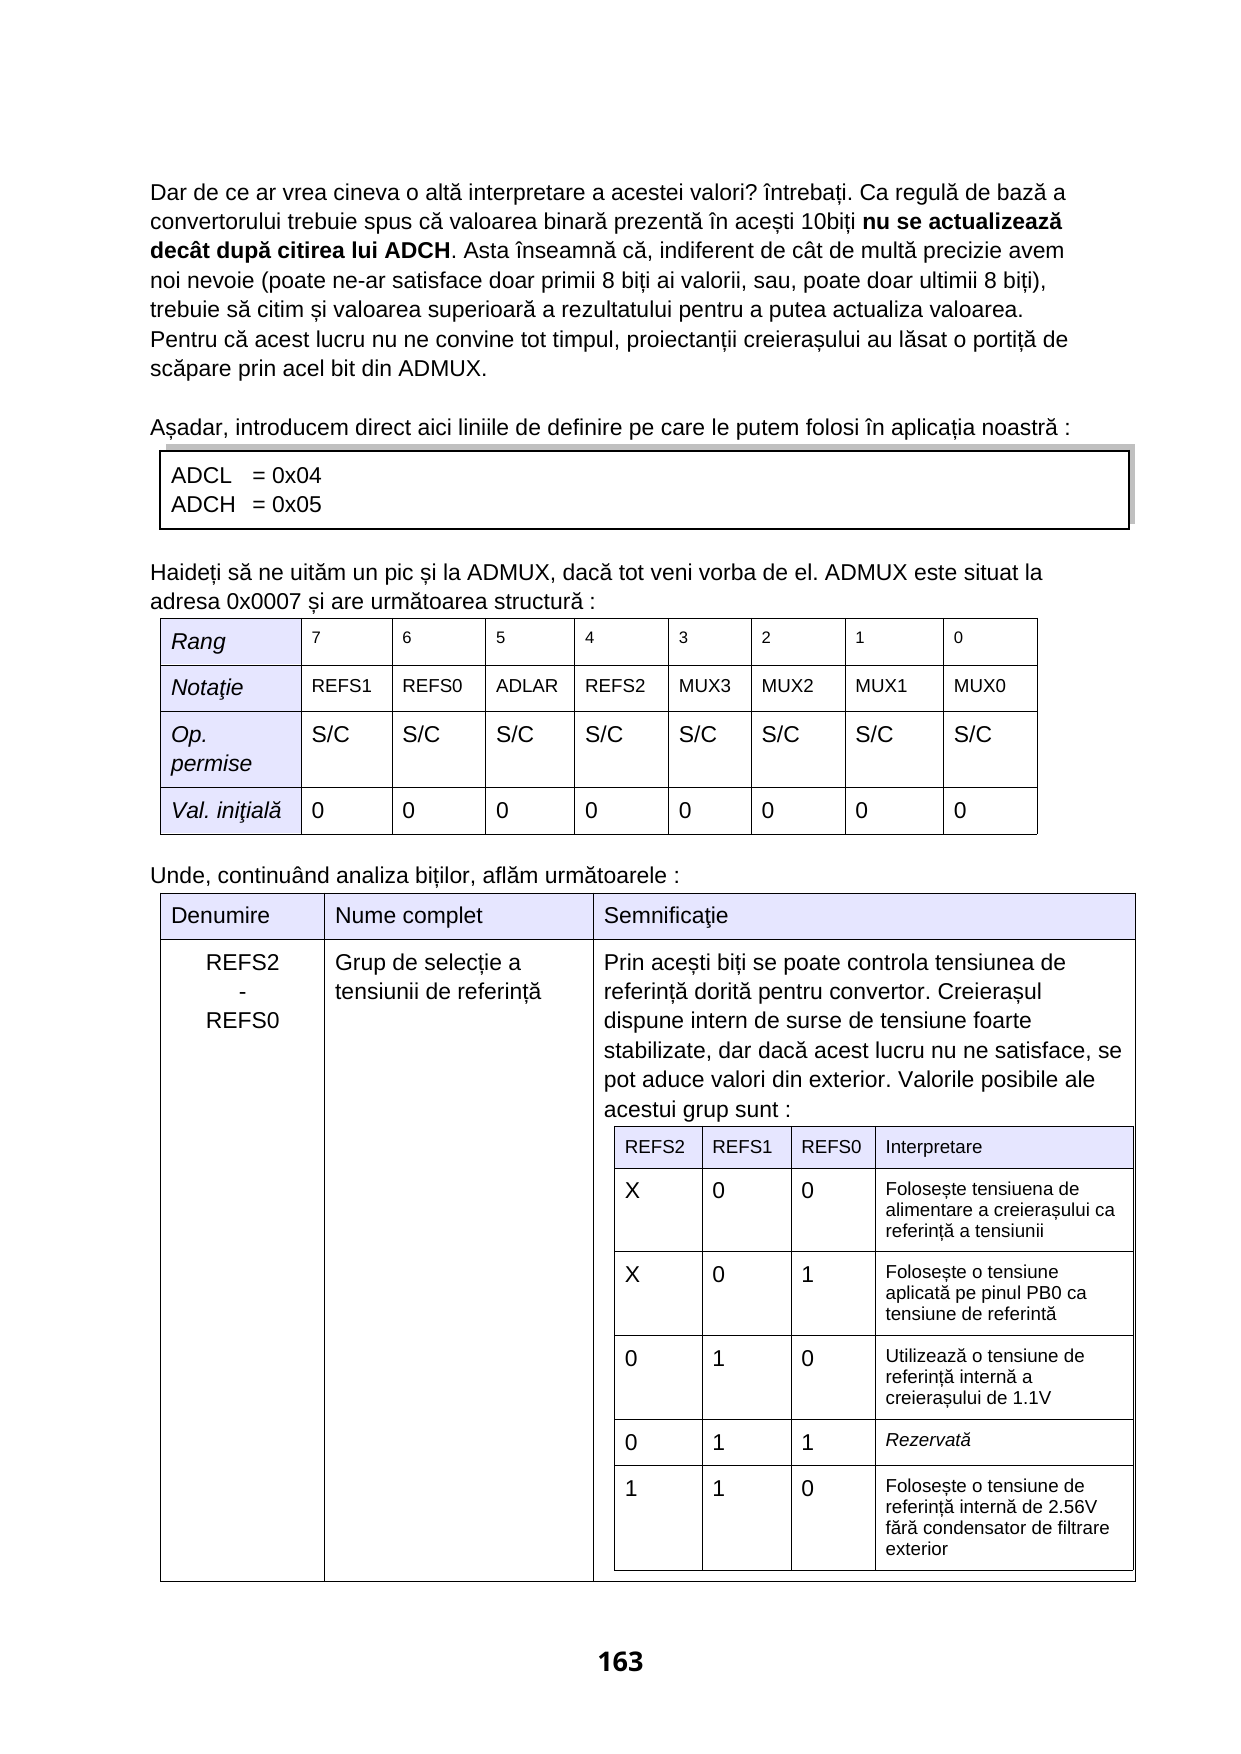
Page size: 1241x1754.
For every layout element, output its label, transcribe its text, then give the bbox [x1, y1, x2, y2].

table_cell 0 [752, 788, 845, 833]
table_cell Rezervată [876, 1420, 1133, 1465]
table_cell Op. permise [161, 712, 301, 787]
table_cell 0 [302, 788, 392, 833]
table_cell MUX1 [846, 666, 943, 711]
table_header 2 [752, 619, 845, 664]
table_cell 1 [615, 1466, 702, 1570]
table_cell Notaţie [161, 666, 301, 711]
table_cell REFS1 [302, 666, 392, 711]
table_cell Folosește o tensiune de referință internă de 2.56V fără condensator de filtrare exterior [876, 1466, 1133, 1570]
table_cell Prin acești biți se poate controla tensiunea de referință dorită pentru convertor. Creierașul dispune intern de surse de tensiune foarte stabilizate, dar dacă acest lucru nu ne satisface, se pot aduce valori din exterior. Valorile posibile ale acestui grup sunt : [594, 940, 1135, 1581]
table_cell 0 [615, 1420, 702, 1465]
table_cell REFS0 [393, 666, 485, 711]
table_cell S/C [575, 712, 668, 787]
table_cell 1 [703, 1336, 791, 1419]
table_header Denumire [161, 894, 324, 939]
text Așadar, introducem direct aici liniile de definire pe care le putem folosi în aplicația noastră : [150, 414, 1091, 440]
table_cell 0 [944, 788, 1037, 833]
table_cell 0 [703, 1252, 791, 1335]
table_cell MUX0 [944, 666, 1037, 711]
table_cell 0 [615, 1336, 702, 1419]
table_cell 0 [792, 1169, 875, 1251]
table_header 1 [846, 619, 943, 664]
table_cell S/C [846, 712, 943, 787]
table_header 7 [302, 619, 392, 664]
table_cell Utilizează o tensiune de referință internă a creierașului de 1.1V [876, 1336, 1133, 1419]
table_cell S/C [944, 712, 1037, 787]
text Dar de ce ar vrea cineva o altă interpretare a acestei valori? întrebați. Ca regulă de bază a convertorului trebuie spus că valoarea binară prezentă în acești 10biți nu se actualizează decât după citirea lui ADCH. Asta înseamnă că, indiferent de cât de multă precizie avem noi nevoie (poate ne-ar satisface doar primii 8 biți ai valorii, sau, poate doar ultimii 8 biți), trebuie să citim și valoarea superioară a rezultatului pentru a putea actualiza valoarea. Pentru că acest lucru nu ne convine tot timpul, proiectanții creierașului au lăsat o portiță de scăpare prin acel bit din ADMUX. [150, 179, 1091, 381]
table_cell 0 [846, 788, 943, 833]
table_cell 1 [792, 1420, 875, 1465]
table_cell MUX2 [752, 666, 845, 711]
table_cell S/C [752, 712, 845, 787]
table_header REFS0 [792, 1127, 875, 1168]
table_cell S/C [393, 712, 485, 787]
table_header REFS1 [703, 1127, 791, 1168]
table_cell 0 [703, 1169, 791, 1251]
text Haideți să ne uităm un pic și la ADMUX, dacă tot veni vorba de el. ADMUX este situat la adresa 0x0007 și are următoarea structură : [150, 559, 1091, 614]
table_cell Grup de selecție a tensiunii de referință [325, 940, 593, 1581]
table_cell 0 [792, 1466, 875, 1570]
table_header ADCL = 0x04 ADCH = 0x05 [161, 452, 1128, 528]
table_header 4 [575, 619, 668, 664]
table_cell S/C [669, 712, 751, 787]
table_cell 0 [393, 788, 485, 833]
table_cell ADLAR [486, 666, 574, 711]
table_cell S/C [486, 712, 574, 787]
table_cell 1 [703, 1466, 791, 1570]
table_cell 1 [703, 1420, 791, 1465]
table_cell Folosește tensiuena de alimentare a creierașului ca referință a tensiunii [876, 1169, 1133, 1251]
table_cell REFS2 - REFS0 [161, 940, 324, 1581]
table_cell REFS2 [575, 666, 668, 711]
table_cell 1 [792, 1252, 875, 1335]
table_header REFS2 [615, 1127, 702, 1168]
table_header Nume complet [325, 894, 593, 939]
table_cell Folosește o tensiune aplicată pe pinul PB0 ca tensiune de referintă [876, 1252, 1133, 1335]
table_cell S/C [302, 712, 392, 787]
table_cell 0 [792, 1336, 875, 1419]
table_cell Val. iniţială [161, 788, 301, 833]
text Unde, continuând analiza biților, aflăm următoarele : [150, 863, 1091, 889]
table_header Interpretare [876, 1127, 1133, 1168]
table_cell MUX3 [669, 666, 751, 711]
table_header 0 [944, 619, 1037, 664]
table_cell 0 [669, 788, 751, 833]
table_header 5 [486, 619, 574, 664]
table_cell 0 [575, 788, 668, 833]
table_header Semnificaţie [594, 894, 1135, 939]
table_header Rang [161, 619, 301, 664]
table_header 3 [669, 619, 751, 664]
table_cell X [615, 1252, 702, 1335]
table_cell 0 [486, 788, 574, 833]
table_header 6 [393, 619, 485, 664]
table_cell X [615, 1169, 702, 1251]
